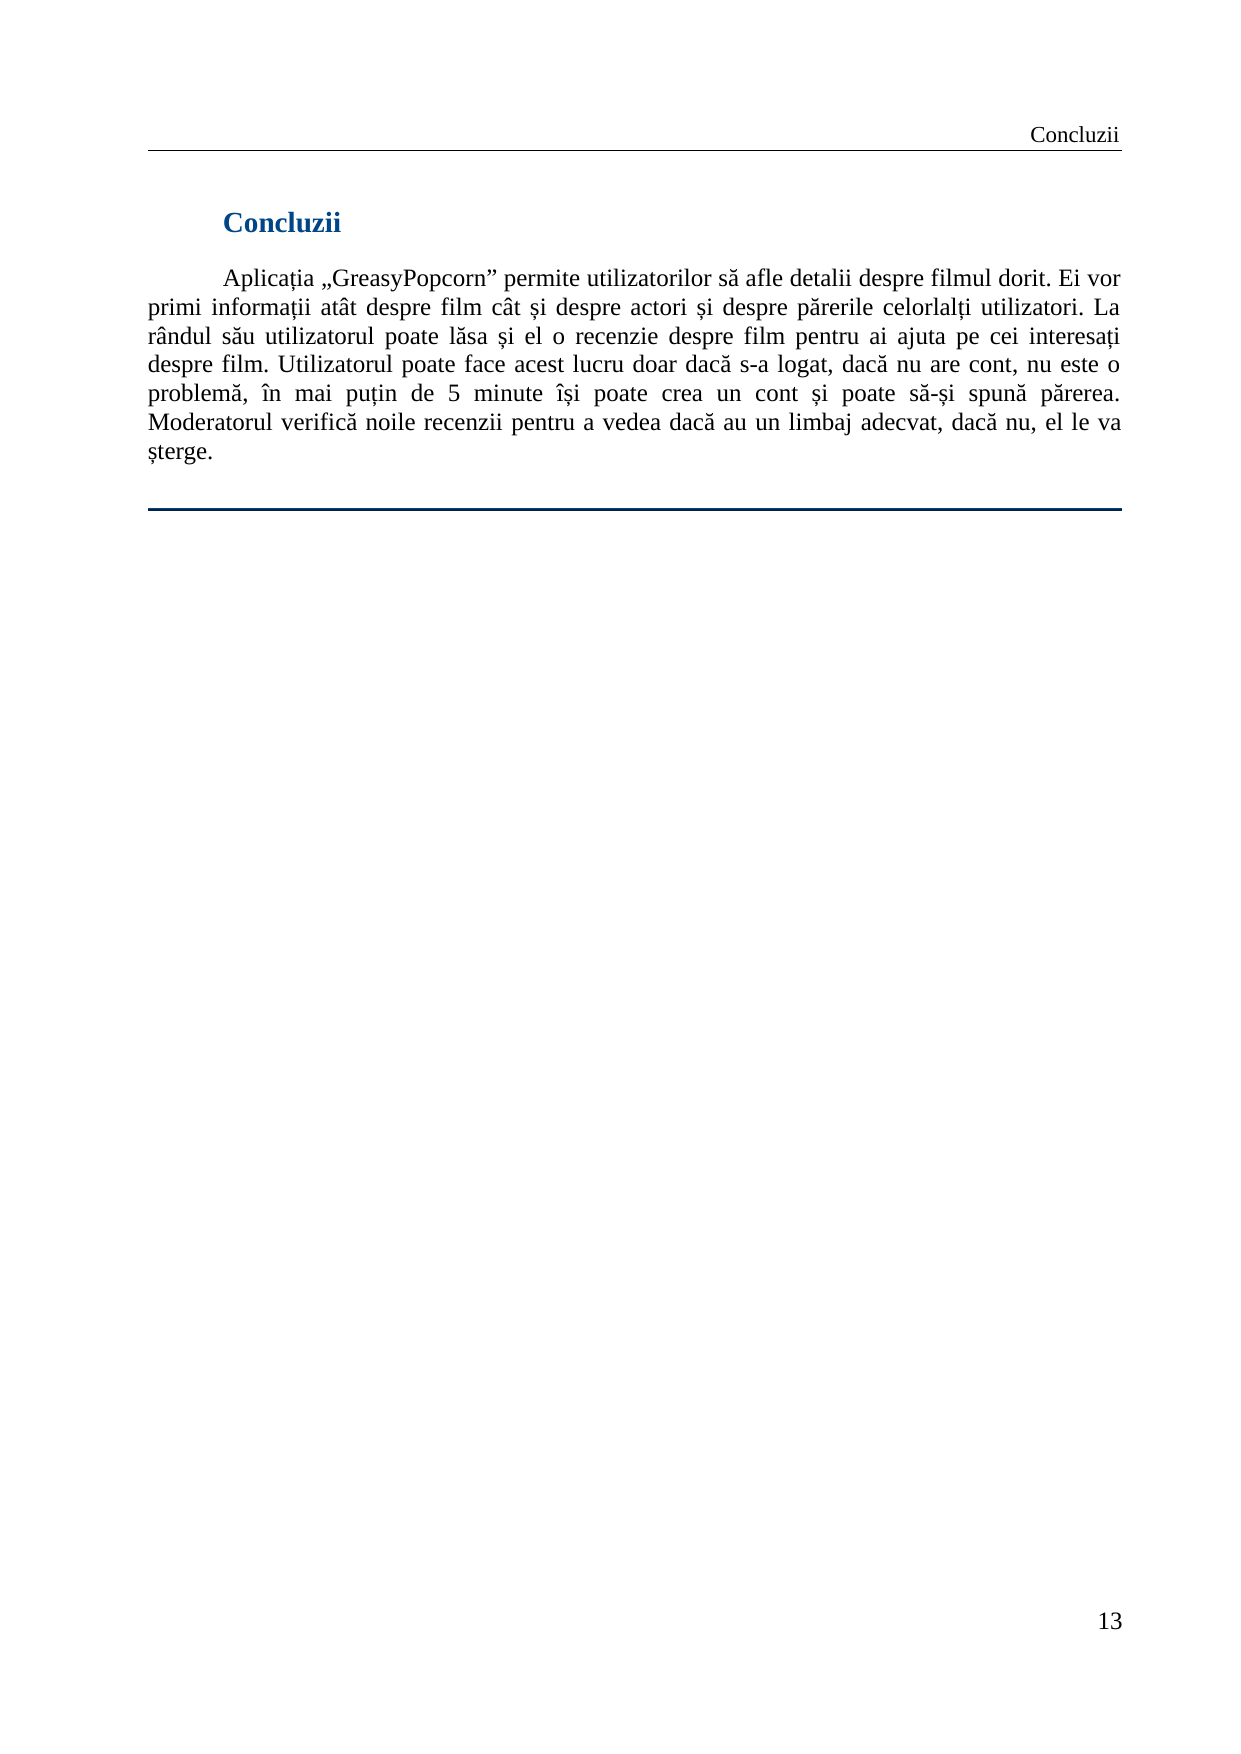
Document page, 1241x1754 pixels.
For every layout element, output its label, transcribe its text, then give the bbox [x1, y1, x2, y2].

text Aplicația „GreasyPopcorn” permite utilizatorilor să afle detalii despre filmul dorit. Ei vor primi informații atât despre film cât și despre actori și despre părerile celorlalți utilizatori. La rândul său utilizatorul poate lăsa și el o recenzie despre film pentru ai ajuta pe cei interesați despre film. Utilizatorul poate face acest lucru doar dacă s-a logat, dacă nu are cont, nu este o problemă, în mai puțin de 5 minute își poate crea un cont și poate să-și spună părerea. Moderatorul verifică noile recenzii pentru a vedea dacă au un limbaj adecvat, dacă nu, el le va șterge. [148, 263, 1122, 464]
subtitle Concluzii [148, 205, 1122, 238]
